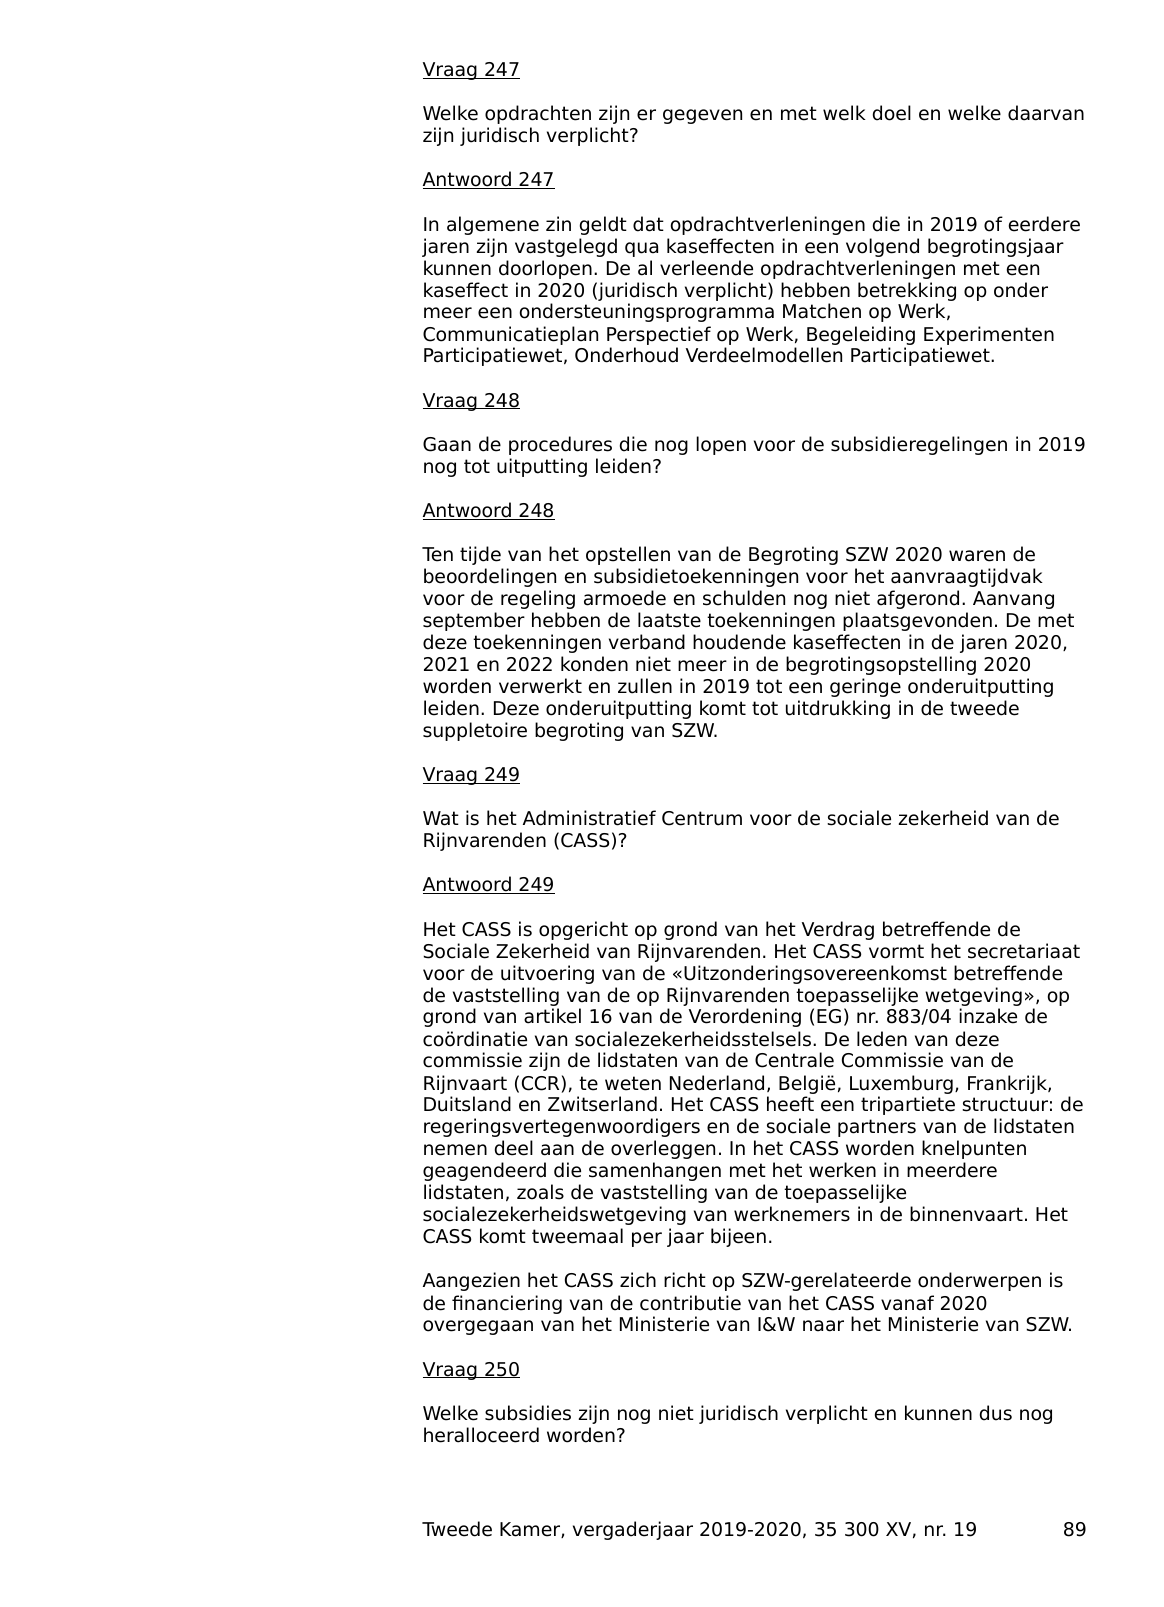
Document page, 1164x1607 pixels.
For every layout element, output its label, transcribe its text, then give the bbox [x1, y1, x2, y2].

text Welke subsidies zijn nog niet juridisch verplicht en kunnen dus nog heralloceerd worden? [422, 1403, 1087, 1447]
text Ten tijde van het opstellen van de Begroting SZW 2020 waren de beoordelingen en subsidietoekenningen voor het aanvraagtijdvak voor de regeling armoede en schulden nog niet afgerond. Aanvang september hebben de laatste toekenningen plaatsgevonden. De met deze toekenningen verband houdende kaseffecten in de jaren 2020, 2021 en 2022 konden niet meer in de begrotingsopstelling 2020 worden verwerkt en zullen in 2019 tot een geringe onderuitputting leiden. Deze onderuitputting komt tot uitdrukking in de tweede suppletoire begroting van SZW. [422, 544, 1087, 742]
text In algemene zin geldt dat opdrachtverleningen die in 2019 of eerdere jaren zijn vastgelegd qua kaseffecten in een volgend begrotingsjaar kunnen doorlopen. De al verleende opdrachtverleningen met een kaseffect in 2020 (juridisch verplicht) hebben betrekking op onder meer een ondersteuningsprogramma Matchen op Werk, Communicatieplan Perspectief op Werk, Begeleiding Experimenten Participatiewet, Onderhoud Verdeelmodellen Participatiewet. [422, 213, 1087, 367]
text Welke opdrachten zijn er gegeven en met welk doel en welke daarvan zijn juridisch verplicht? [422, 103, 1087, 147]
subtitle Vraag 250 [422, 1358, 1087, 1381]
text Aangezien het CASS zich richt op SZW-gerelateerde onderwerpen is de financiering van de contributie van het CASS vanaf 2020 overgegaan van het Ministerie van I&W naar het Ministerie van SZW. [422, 1270, 1087, 1336]
subtitle Antwoord 247 [422, 169, 1087, 191]
subtitle Antwoord 248 [422, 500, 1087, 522]
subtitle Vraag 249 [422, 764, 1087, 786]
text Het CASS is opgericht op grond van het Verdrag betreffende de Sociale Zekerheid van Rijnvarenden. Het CASS vormt het secretariaat voor de uitvoering van de «Uitzonderingsovereenkomst betreffende de vaststelling van de op Rijnvarenden toepasselijke wetgeving», op grond van artikel 16 van de Verordening (EG) nr. 883/04 inzake de coördinatie van socialezekerheidsstelsels. De leden van deze commissie zijn de lidstaten van de Centrale Commissie van de Rijnvaart (CCR), te weten Nederland, België, Luxemburg, Frankrijk, Duitsland en Zwitserland. Het CASS heeft een tripartiete structuur: de regeringsvertegenwoordigers en de sociale partners van de lidstaten nemen deel aan de overleggen. In het CASS worden knelpunten geagendeerd die samenhangen met het werken in meerdere lidstaten, zoals de vaststelling van de toepasselijke socialezekerheidswetgeving van werknemers in de binnenvaart. Het CASS komt tweemaal per jaar bijeen. [422, 918, 1087, 1248]
subtitle Antwoord 249 [422, 874, 1087, 896]
text Wat is het Administratief Centrum voor de sociale zekerheid van de Rijnvarenden (CASS)? [422, 808, 1087, 852]
subtitle Vraag 247 [422, 59, 1087, 81]
subtitle Vraag 248 [422, 389, 1087, 412]
text Gaan de procedures die nog lopen voor de subsidieregelingen in 2019 nog tot uitputting leiden? [422, 434, 1087, 478]
